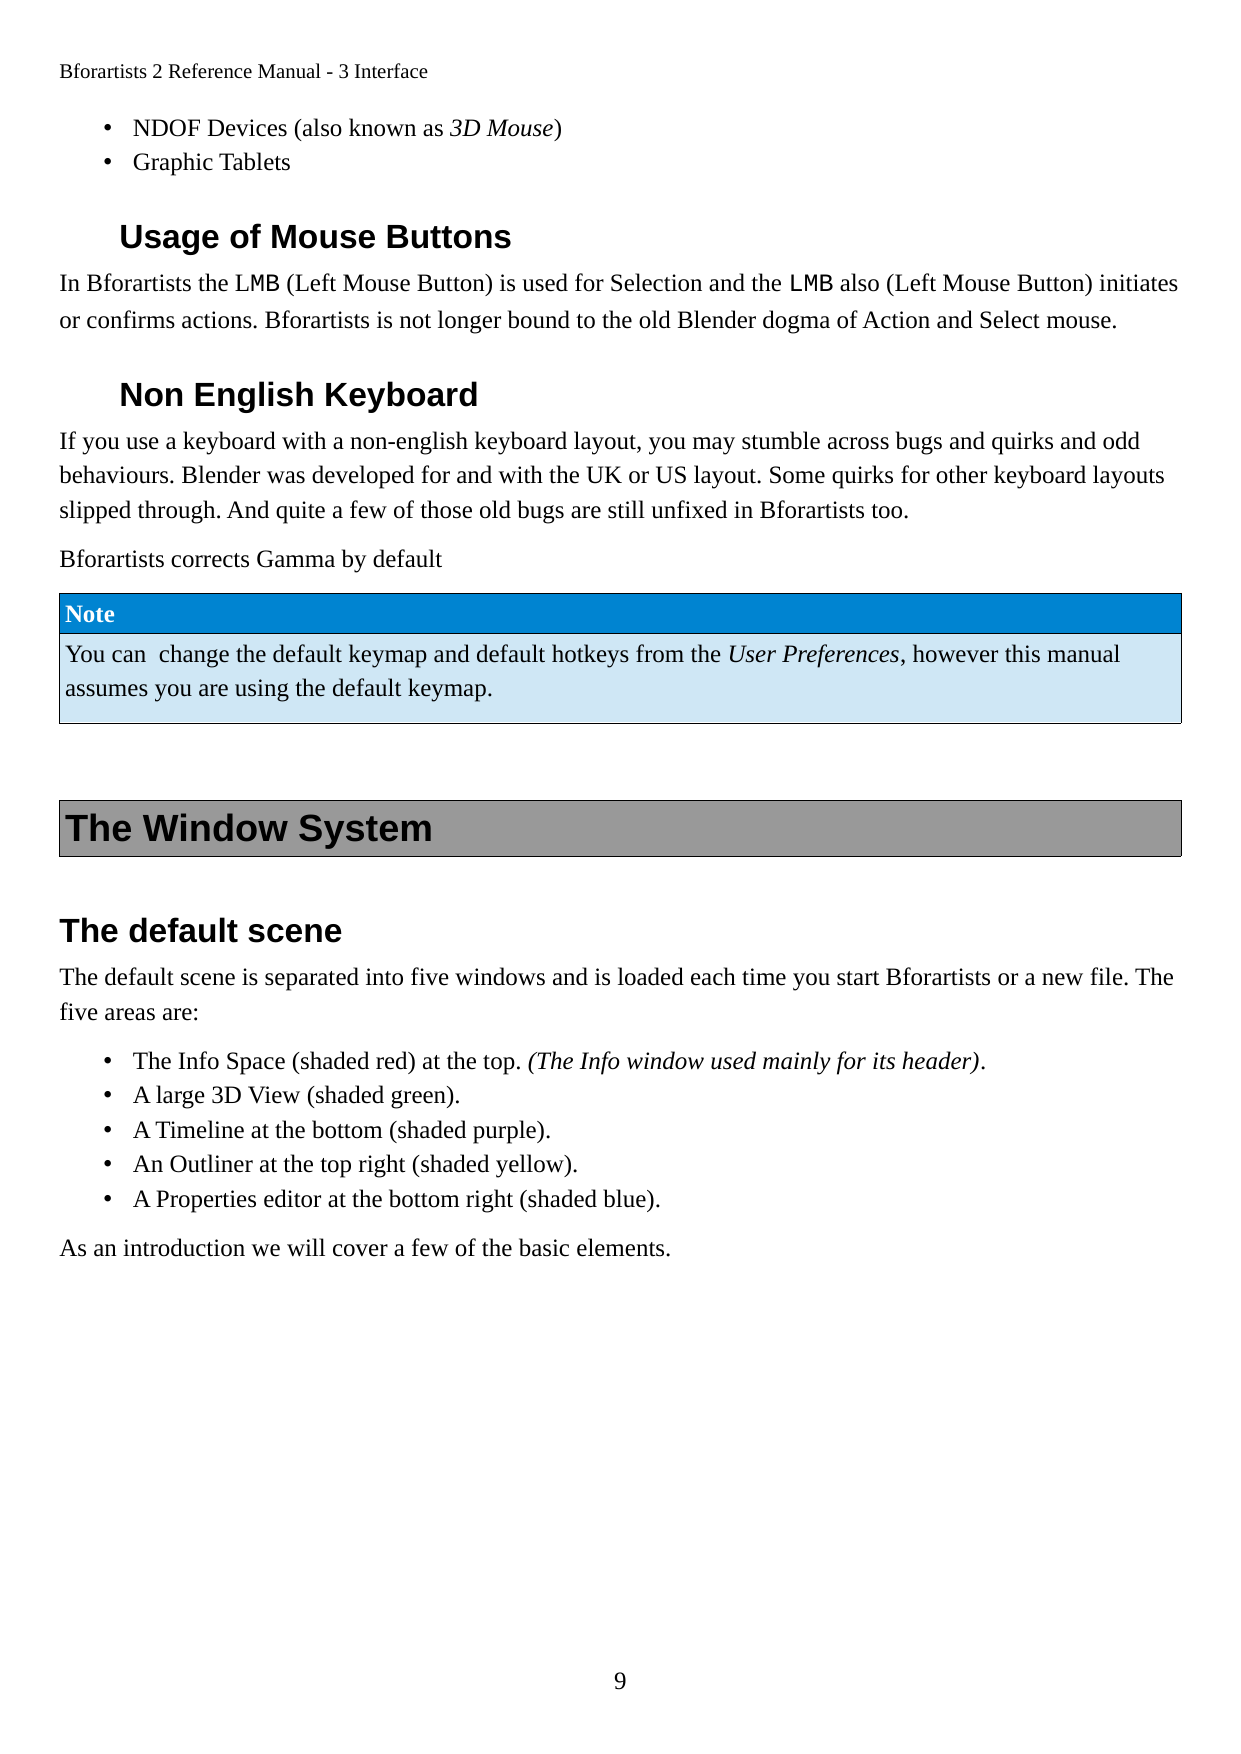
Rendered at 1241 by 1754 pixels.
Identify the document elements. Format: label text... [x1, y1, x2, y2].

text The default scene is separated into five windows and is loaded each time you start Bforartists or a new file. The five areas are: [59, 962, 1181, 1025]
table_cell You can change the default keymap and default hotkeys from the User Preferences, however this manual assumes you are using the default keymap. [60, 634, 1181, 722]
list An Outliner at the top right (shaded yellow). [103, 1149, 1181, 1178]
table_header Note [60, 594, 1181, 633]
list NDOF Devices (also known as 3D Mouse) [103, 113, 1181, 141]
table_header The Window System [60, 801, 1181, 856]
subtitle Usage of Mouse Buttons [59, 217, 1181, 256]
list A Timeline at the bottom (shaded purple). [103, 1115, 1181, 1143]
list A large 3D View (shaded green). [103, 1080, 1181, 1109]
subtitle Non English Keyboard [59, 374, 1181, 413]
text As an introduction we will cover a few of the basic elements. [59, 1233, 1181, 1261]
text In Bforartists the LMB (Left Mouse Button) is used for Selection and the LMB also (Left Mouse Button) initiates or confirms actions. Bforartists is not longer bound to the old Blender dogma of Action and Select mouse. [59, 268, 1181, 333]
subtitle The default scene [59, 911, 1181, 950]
text Bforartists corrects Gamma by default [59, 544, 1181, 572]
text If you use a keyboard with a non-english keyboard layout, you may stumble across bugs and quirks and odd behaviours. Blender was developed for and with the UK or US layout. Some quirks for other keyboard layouts slipped through. And quite a few of those old bugs are still unfixed in Bforartists too. [59, 426, 1181, 523]
list Graphic Tablets [103, 147, 1181, 176]
list The Info Space (shaded red) at the top. (The Info window used mainly for its header). [103, 1046, 1181, 1074]
list A Properties editor at the bottom right (shaded blue). [103, 1184, 1181, 1212]
